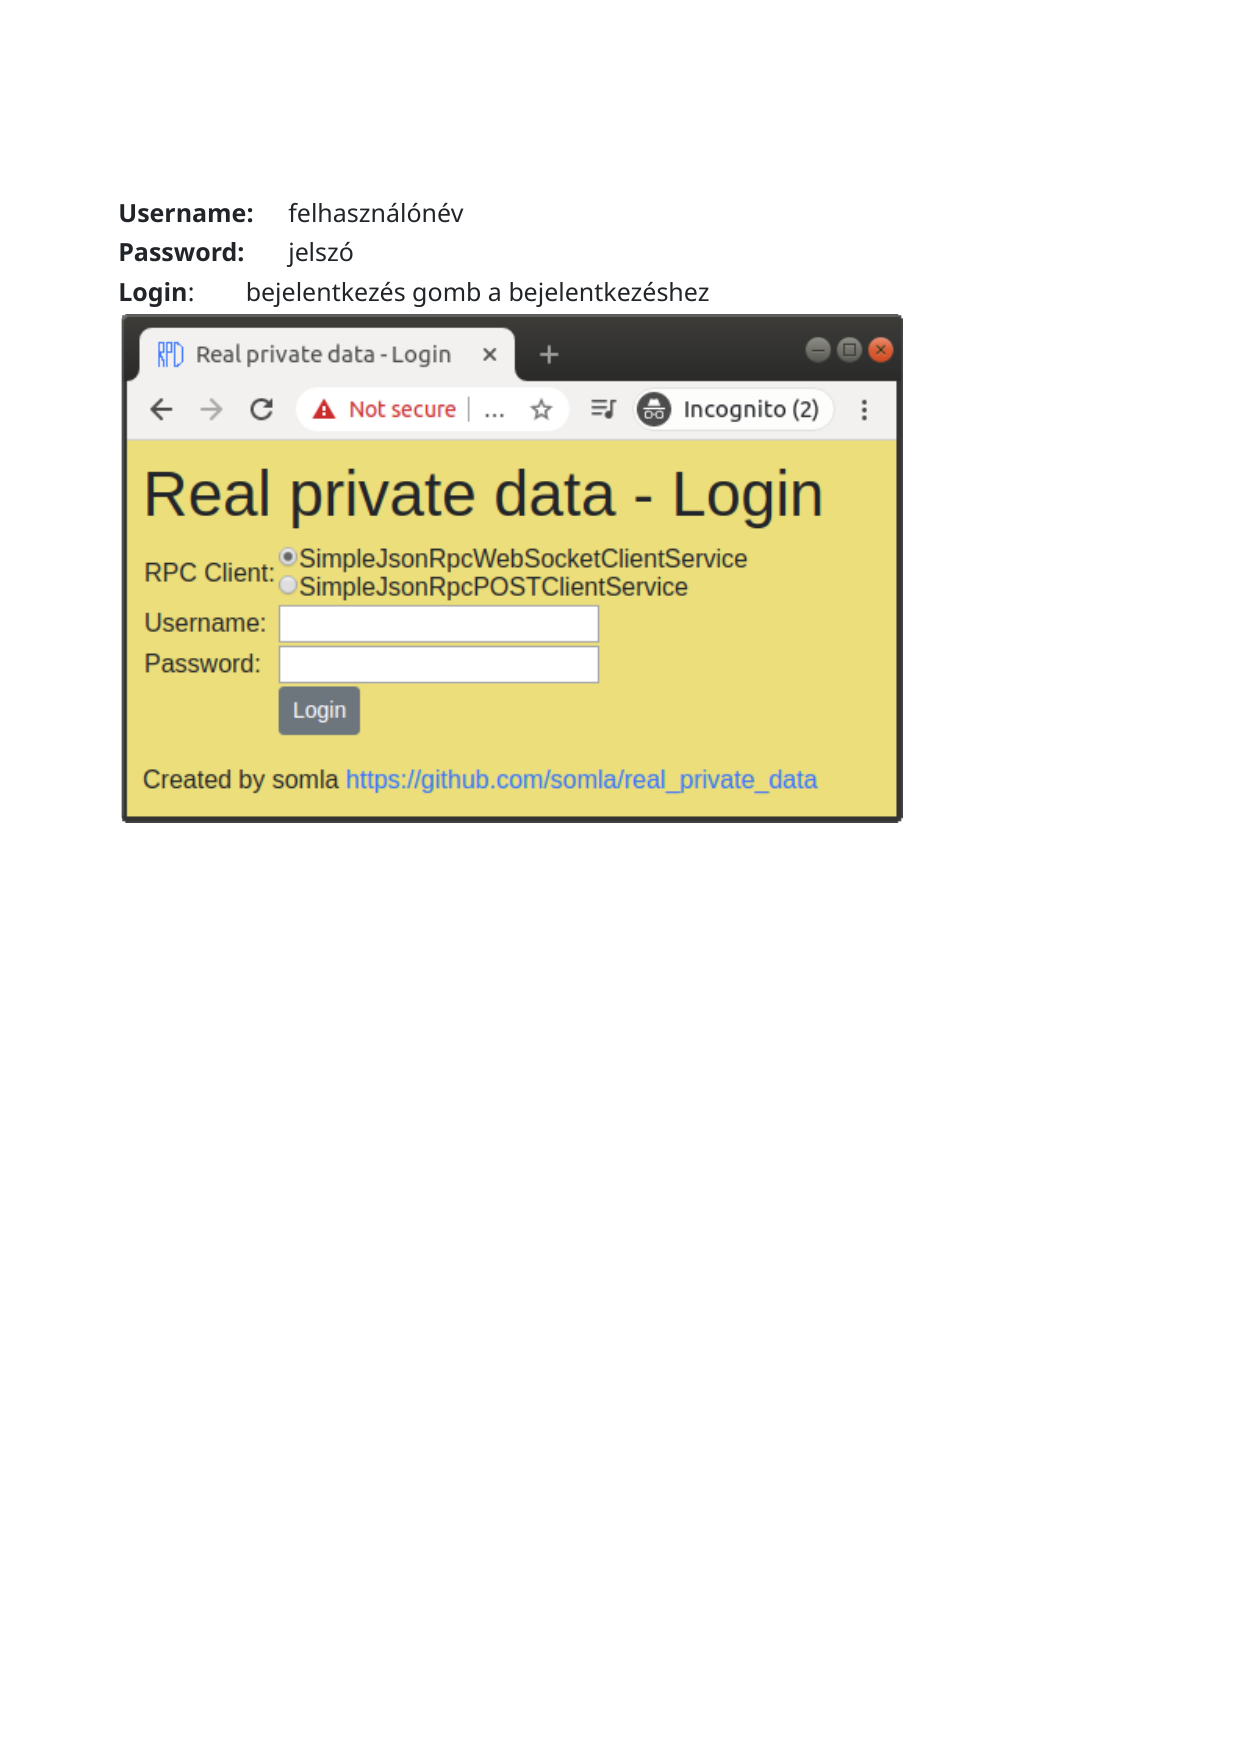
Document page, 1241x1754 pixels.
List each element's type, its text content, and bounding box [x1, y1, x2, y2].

text Username: felhasználónév Password: jelszó Login: bejelentkezés gomb a bejelentkezéshez [118, 196, 1122, 308]
picture [121, 314, 903, 823]
